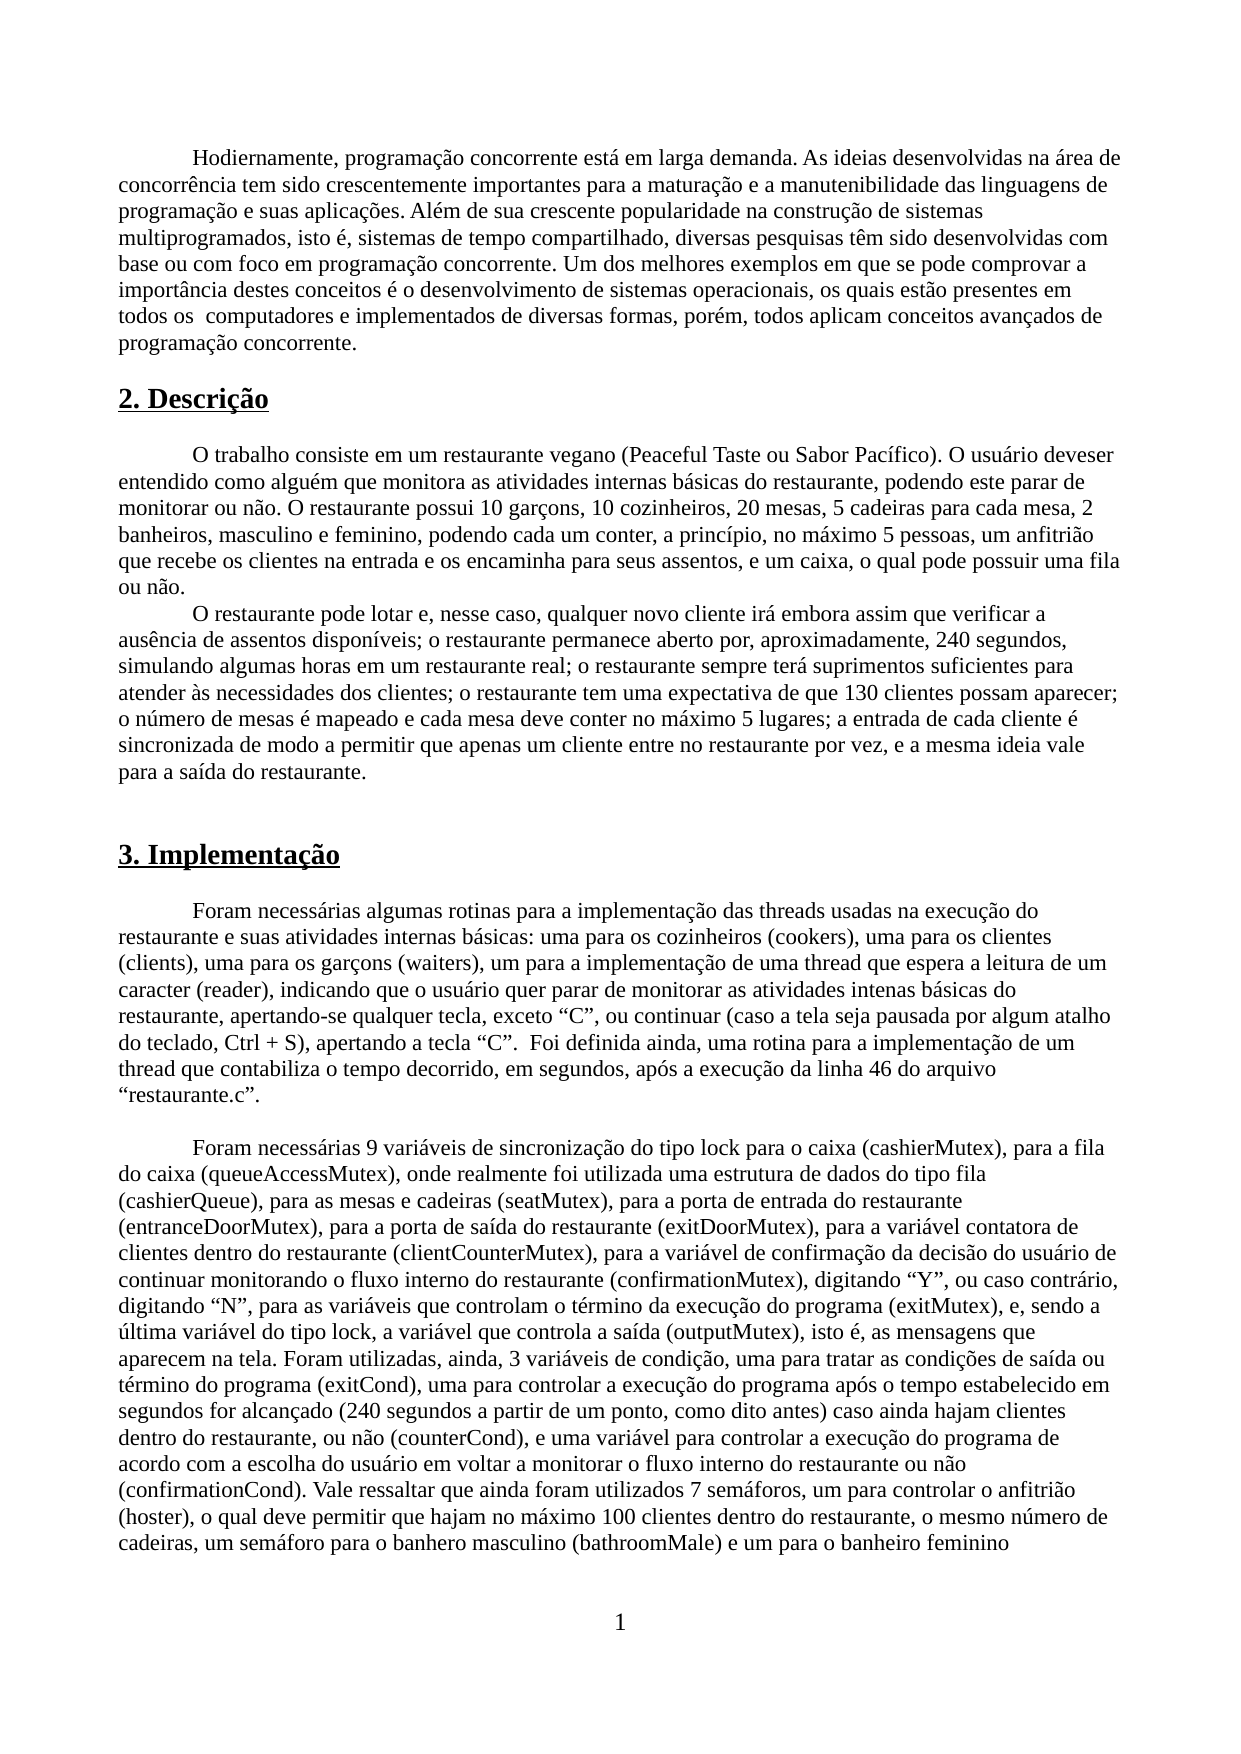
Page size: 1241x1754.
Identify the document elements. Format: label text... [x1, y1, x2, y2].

text Foram necessárias 9 variáveis de sincronização do tipo lock para o caixa (cashierMutex), para a fila do caixa (queueAccessMutex), onde realmente foi utilizada uma estrutura de dados do tipo fila (cashierQueue), para as mesas e cadeiras (seatMutex), para a porta de entrada do restaurante (entranceDoorMutex), para a porta de saída do restaurante (exitDoorMutex), para a variável contatora de clientes dentro do restaurante (clientCounterMutex), para a variável de confirmação da decisão do usuário de continuar monitorando o fluxo interno do restaurante (confirmationMutex), digitando “Y”, ou caso contrário, digitando “N”, para as variáveis que controlam o término da execução do programa (exitMutex), e, sendo a última variável do tipo lock, a variável que controla a saída (outputMutex), isto é, as mensagens que aparecem na tela. Foram utilizadas, ainda, 3 variáveis de condição, uma para tratar as condições de saída ou término do programa (exitCond), uma para controlar a execução do programa após o tempo estabelecido em segundos for alcançado (240 segundos a partir de um ponto, como dito antes) caso ainda hajam clientes dentro do restaurante, ou não (counterCond), e uma variável para controlar a execução do programa de acordo com a escolha do usuário em voltar a monitorar o fluxo interno do restaurante ou não (confirmationCond). Vale ressaltar que ainda foram utilizados 7 semáforos, um para controlar o anfitrião (hoster), o qual deve permitir que hajam no máximo 100 clientes dentro do restaurante, o mesmo número de cadeiras, um semáforo para o banhero masculino (bathroomMale) e um para o banheiro feminino [118, 1134, 1122, 1556]
text O restaurante pode lotar e, nesse caso, qualquer novo cliente irá embora assim que verificar a ausência de assentos disponíveis; o restaurante permanece aberto por, aproximadamente, 240 segundos, simulando algumas horas em um restaurante real; o restaurante sempre terá suprimentos suficientes para atender às necessidades dos clientes; o restaurante tem uma expectativa de que 130 clientes possam aparecer; o número de mesas é mapeado e cada mesa deve conter no máximo 5 lugares; a entrada de cada cliente é sincronizada de modo a permitir que apenas um cliente entre no restaurante por vez, e a mesma ideia vale para a saída do restaurante. [118, 600, 1122, 784]
text Hodiernamente, programação concorrente está em larga demanda. As ideias desenvolvidas na área de concorrência tem sido crescentemente importantes para a maturação e a manutenibilidade das linguagens de programação e suas aplicações. Além de sua crescente popularidade na construção de sistemas multiprogramados, isto é, sistemas de tempo compartilhado, diversas pesquisas têm sido desenvolvidas com base ou com foco em programação concorrente. Um dos melhores exemplos em que se pode comprovar a importância destes conceitos é o desenvolvimento de sistemas operacionais, os quais estão presentes em todos os computadores e implementados de diversas formas, porém, todos aplicam conceitos avançados de programação concorrente. [118, 144, 1122, 355]
text O trabalho consiste em um restaurante vegano (Peaceful Taste ou Sabor Pacífico). O usuário deveser entendido como alguém que monitora as atividades internas básicas do restaurante, podendo este parar de monitorar ou não. O restaurante possui 10 garçons, 10 cozinheiros, 20 mesas, 5 cadeiras para cada mesa, 2 banheiros, masculino e feminino, podendo cada um conter, a princípio, no máximo 5 pessoas, um anfitrião que recebe os clientes na entrada e os encaminha para seus assentos, e um caixa, o qual pode possuir uma fila ou não. [118, 442, 1122, 600]
text 3. Implementação [118, 837, 1122, 870]
text 2. Descrição [118, 382, 1122, 415]
text Foram necessárias algumas rotinas para a implementação das threads usadas na execução do restaurante e suas atividades internas básicas: uma para os cozinheiros (cookers), uma para os clientes (clients), uma para os garçons (waiters), um para a implementação de uma thread que espera a leitura de um caracter (reader), indicando que o usuário quer parar de monitorar as atividades intenas básicas do restaurante, apertando-se qualquer tecla, exceto “C”, ou continuar (caso a tela seja pausada por algum atalho do teclado, Ctrl + S), apertando a tecla “C”. Foi definida ainda, uma rotina para a implementação de um thread que contabiliza o tempo decorrido, em segundos, após a execução da linha 46 do arquivo “restaurante.c”. [118, 897, 1122, 1108]
